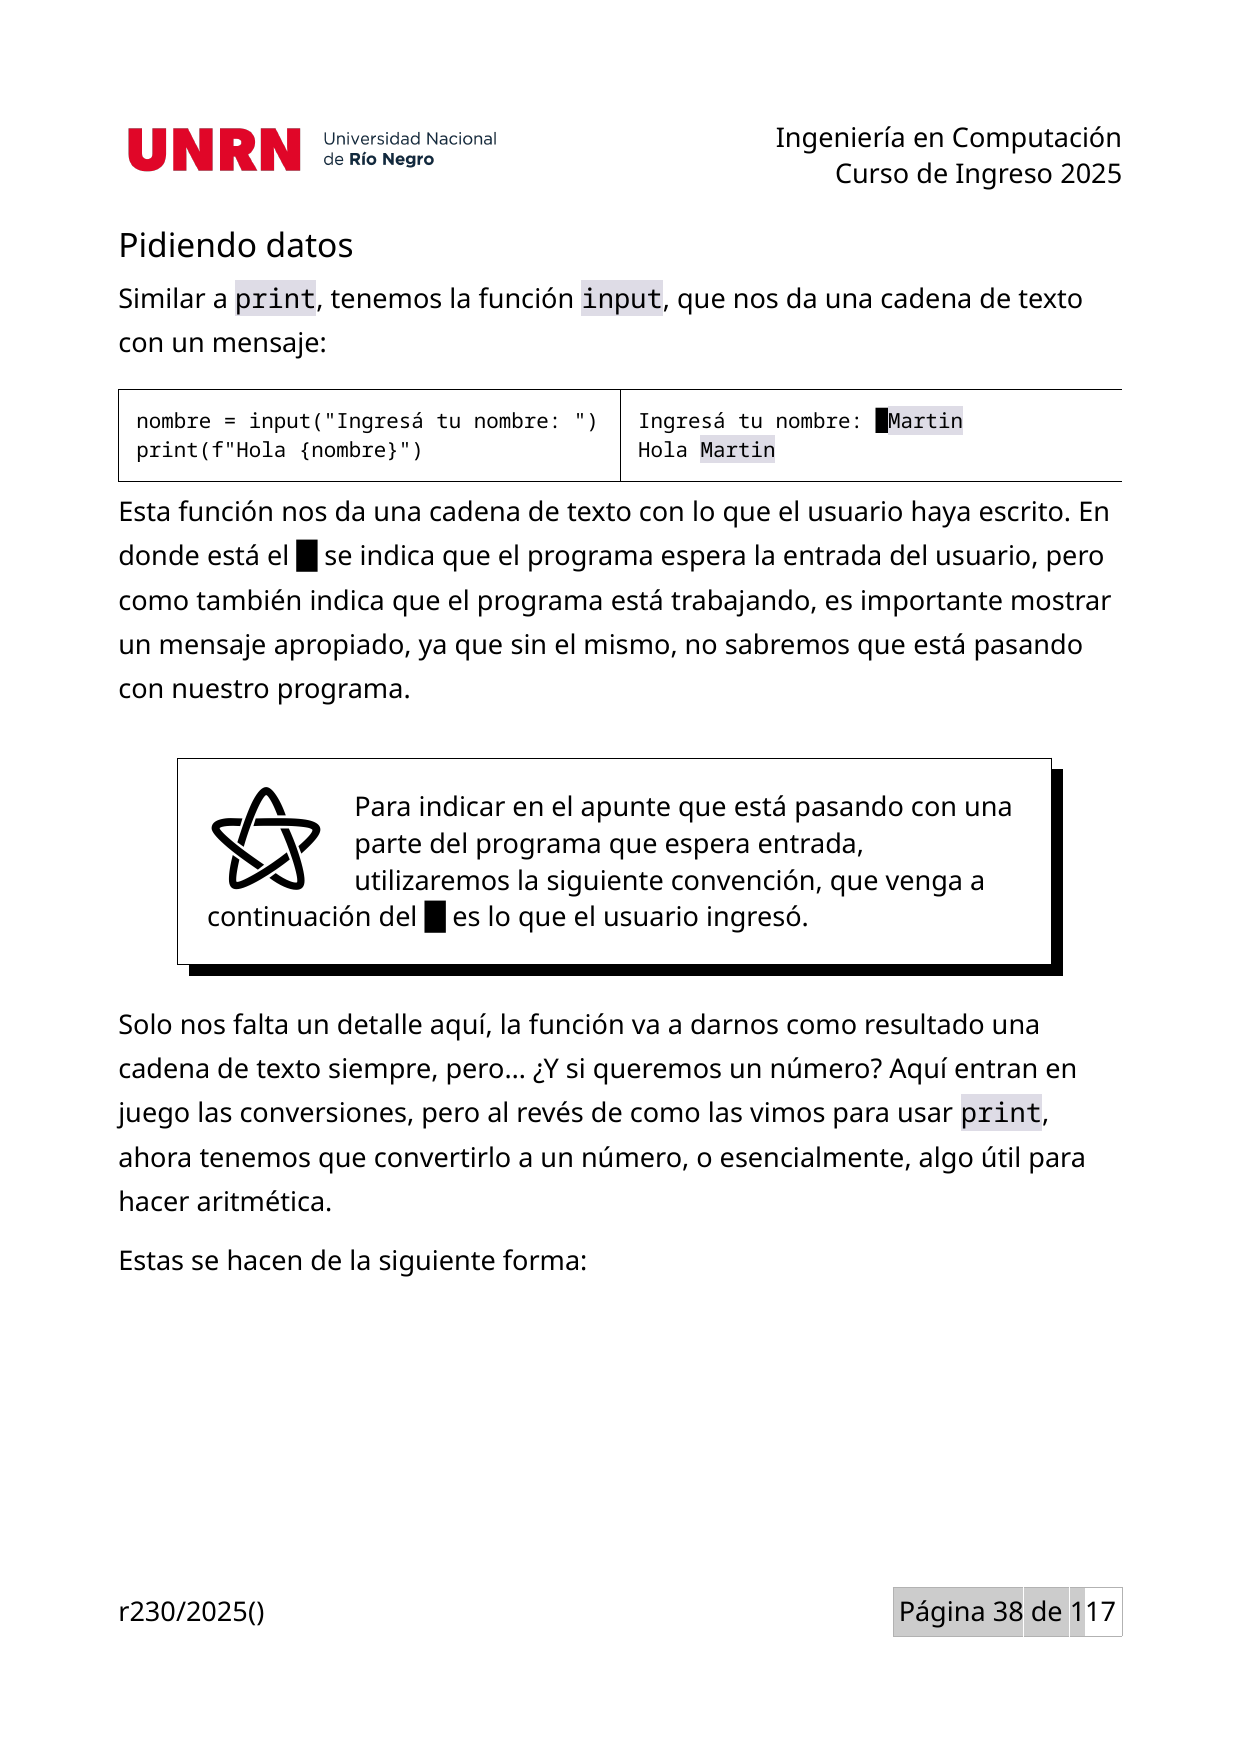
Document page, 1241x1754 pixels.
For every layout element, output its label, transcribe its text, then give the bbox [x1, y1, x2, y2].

table_header [620, 383, 1122, 389]
picture [118, 118, 505, 180]
text Solo nos falta un detalle aquí, la función va a darnos como resultado una cadena de texto siempre, pero… ¿Y si queremos un número? Aquí entran en juego las conversiones, pero al revés de como las vimos para usar print, ahora tenemos que convertirlo a un número, o esencialmente, algo útil para hacer aritmética. [118, 1006, 1122, 1219]
text Esta función nos da una cadena de texto con lo que el usuario haya escrito. En donde está el █ se indica que el programa espera la entrada del usuario, pero como también indica que el programa está trabajando, es importante mostrar un mensaje apropiado, ya que sin el mismo, no sabremos que está pasando con nuestro programa. [118, 493, 1122, 706]
table_header Ingresá tu nombre: █Martin Hola Martin [621, 390, 1122, 481]
table_header nombre = input("Ingresá tu nombre: ") print(f"Hola {nombre}") [119, 390, 620, 481]
table_header [118, 383, 620, 389]
table_header [620, 482, 1122, 493]
text Similar a print, tenemos la función input, que nos da una cadena de texto con un mensaje: [118, 279, 1122, 361]
text ⚝Para indicar en el apunte que está pasando con una parte del programa que espera entrada, utilizaremos la siguiente convención, que venga a continuación del █ es lo que el usuario ingresó. [178, 759, 1051, 964]
text Estas se hacen de la siguiente forma: [118, 1241, 1122, 1278]
table_header [118, 482, 620, 493]
subtitle Pidiendo datos [118, 221, 1122, 267]
